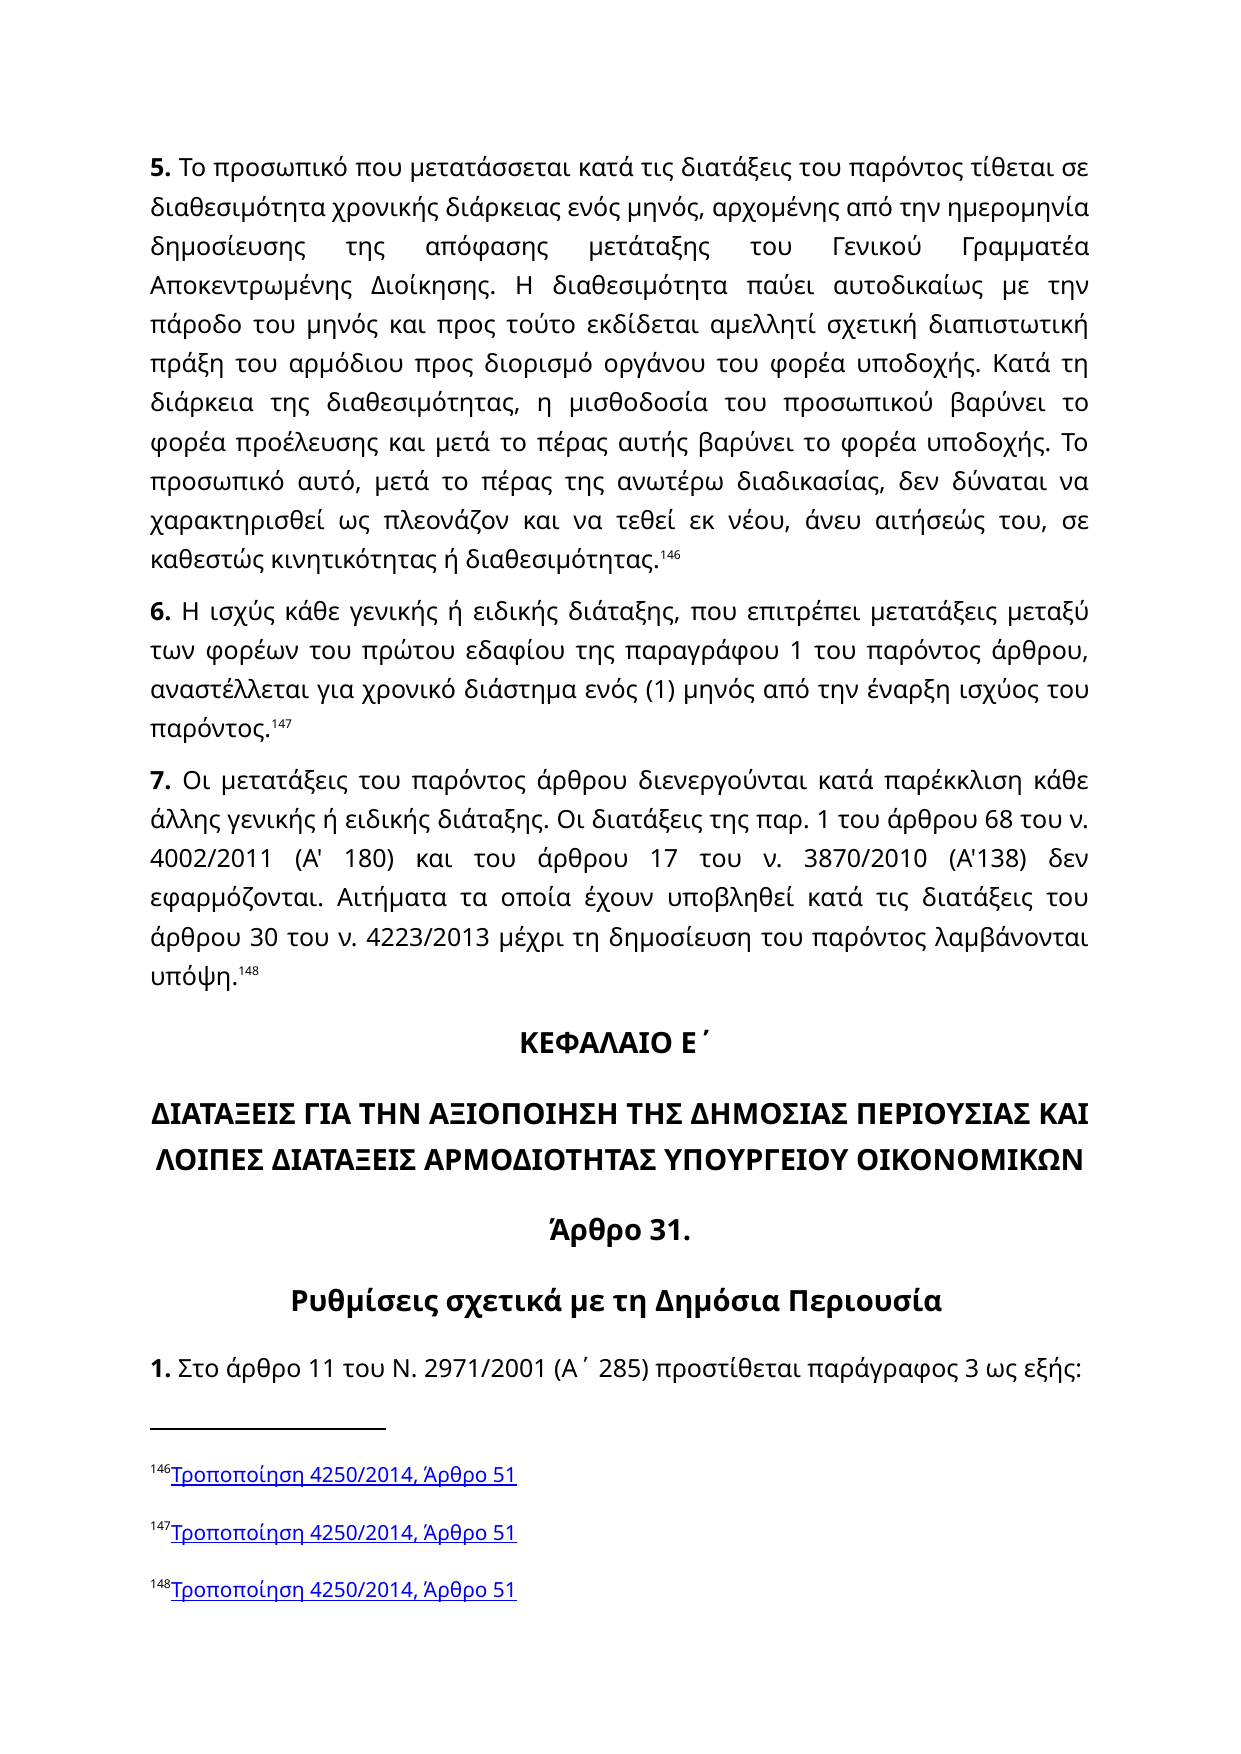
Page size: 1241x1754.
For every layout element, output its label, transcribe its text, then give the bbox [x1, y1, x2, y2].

text Τροποποίηση 4250/2014, Άρθρο 51 [150, 1518, 1090, 1546]
subtitle ΔΙΑΤΑΞΕΙΣ ΓΙΑ ΤΗΝ ΑΞΙΟΠΟΙΗΣΗ ΤΗΣ ΔΗΜΟΣΙΑΣ ΠΕΡΙΟΥΣΙΑΣ ΚΑΙ ΛΟΙΠΕΣ ΔΙΑΤΑΞΕΙΣ ΑΡΜΟΔΙΟΤΗΤΑΣ ΥΠΟΥΡΓΕΙΟΥ ΟΙΚΟΝΟΜΙΚΩΝ [150, 1093, 1090, 1178]
subtitle Άρθρο 31. [150, 1209, 1090, 1249]
text 6. Η ισχύς κάθε γενικής ή ειδικής διάταξης, που επιτρέπει μετατάξεις μεταξύ των φορέων του πρώτου εδαφίου της παραγράφου 1 του παρόντος άρθρου, αναστέλλεται για χρονικό διάστημα ενός (1) μηνός από την έναρξη ισχύος του παρόντος. [150, 593, 1090, 745]
text 5. Το προσωπικό που μετατάσσεται κατά τις διατάξεις του παρόντος τίθεται σε διαθεσιμότητα χρονικής διάρκειας ενός μηνός, αρχομένης από την ημερομηνία δημοσίευσης της απόφασης μετάταξης του Γενικού Γραμματέα Αποκεντρωμένης Διοίκησης. Η διαθεσιμότητα παύει αυτοδικαίως με την πάροδο του μηνός και προς τούτο εκδίδεται αμελλητί σχετική διαπιστωτική πράξη του αρμόδιου προς διορισμό οργάνου του φορέα υποδοχής. Κατά τη διάρκεια της διαθεσιμότητας, η μισθοδοσία του προσωπικού βαρύνει το φορέα προέλευσης και μετά το πέρας αυτής βαρύνει το φορέα υποδοχής. Το προσωπικό αυτό, μετά το πέρας της ανωτέρω διαδικασίας, δεν δύναται να χαρακτηρισθεί ως πλεονάζον και να τεθεί εκ νέου, άνευ αιτήσεώς του, σε καθεστώς κινητικότητας ή διαθεσιμότητας. [150, 150, 1090, 576]
subtitle Ρυθμίσεις σχετικά με τη Δημόσια Περιουσία [150, 1280, 1090, 1320]
subtitle ΚΕΦΑΛΑΙΟ Ε΄ [150, 1022, 1090, 1062]
text Τροποποίηση 4250/2014, Άρθρο 51 [150, 1460, 1090, 1489]
text 1. Στο άρθρο 11 του Ν. 2971/2001 (Α΄ 285) προστίθεται παράγραφος 3 ως εξής: [150, 1351, 1090, 1385]
text 7. Οι μετατάξεις του παρόντος άρθρου διενεργούνται κατά παρέκκλιση κάθε άλλης γενικής ή ειδικής διάταξης. Οι διατάξεις της παρ. 1 του άρθρου 68 του ν. 4002/2011 (Α' 180) και του άρθρου 17 του ν. 3870/2010 (Α'138) δεν εφαρμόζονται. Αιτήματα τα οποία έχουν υποβληθεί κατά τις διατάξεις του άρθρου 30 του ν. 4223/2013 μέχρι τη δημοσίευση του παρόντος λαμβάνονται υπόψη. [150, 762, 1090, 992]
text Τροποποίηση 4250/2014, Άρθρο 51 [150, 1576, 1090, 1604]
